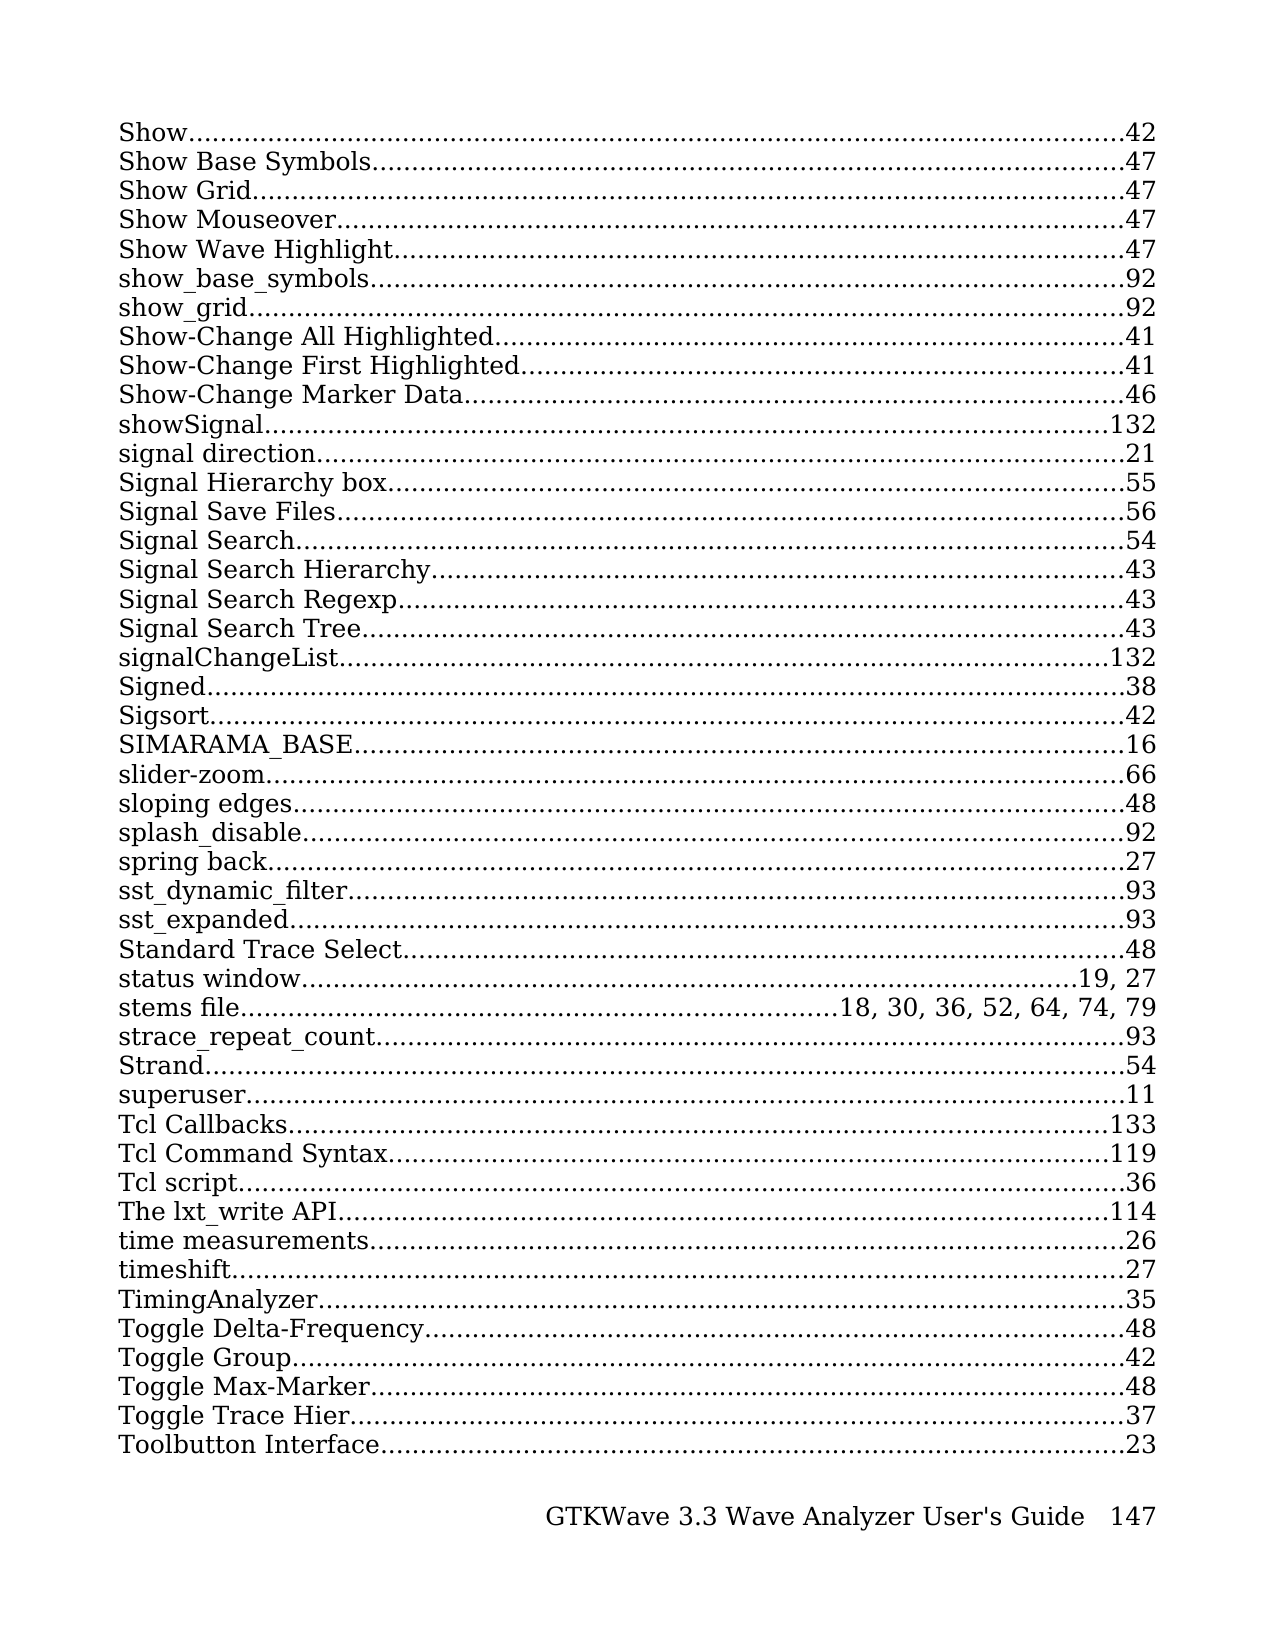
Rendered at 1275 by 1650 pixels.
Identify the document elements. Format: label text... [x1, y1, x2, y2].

text Signal Search Regexp 43 [118, 585, 1157, 614]
text sst_expanded 93 [118, 906, 1157, 935]
text Toolbutton Interface 23 [118, 1431, 1157, 1460]
text signal direction 21 [118, 439, 1157, 468]
text status window 19, 27 [118, 964, 1157, 993]
text Tcl script 36 [118, 1168, 1157, 1197]
text strace_repeat_count 93 [118, 1022, 1157, 1051]
text Show Mouseover 47 [118, 206, 1157, 235]
text Standard Trace Select 48 [118, 935, 1157, 964]
text Toggle Delta-Frequency 48 [118, 1314, 1157, 1343]
text splash_disable 92 [118, 818, 1157, 847]
text sst_dynamic_filter 93 [118, 876, 1157, 906]
text Toggle Group 42 [118, 1343, 1157, 1372]
text SIMARAMA_BASE 16 [118, 731, 1157, 760]
text spring back 27 [118, 847, 1157, 876]
text Signal Search Tree 43 [118, 614, 1157, 643]
text Signal Search 54 [118, 526, 1157, 556]
text Show-Change Marker Data 46 [118, 381, 1157, 410]
text The lxt_write API 114 [118, 1197, 1157, 1226]
text show_base_symbols 92 [118, 264, 1157, 293]
text Show-Change All Highlighted 41 [118, 322, 1157, 351]
text Show Base Symbols 47 [118, 147, 1157, 176]
text Toggle Max-Marker 48 [118, 1372, 1157, 1401]
text Toggle Trace Hier 37 [118, 1401, 1157, 1431]
text Sigsort 42 [118, 701, 1157, 731]
text signalChangeList 132 [118, 643, 1157, 672]
text Show 42 [118, 118, 1157, 147]
text Signed 38 [118, 672, 1157, 701]
text sloping edges 48 [118, 789, 1157, 818]
text Tcl Command Syntax 119 [118, 1139, 1157, 1168]
text timeshift 27 [118, 1256, 1157, 1285]
text slider-zoom 66 [118, 760, 1157, 789]
text TimingAnalyzer 35 [118, 1285, 1157, 1314]
text Tcl Callbacks 133 [118, 1110, 1157, 1139]
text Signal Hierarchy box 55 [118, 468, 1157, 497]
text superuser 11 [118, 1081, 1157, 1110]
text time measurements 26 [118, 1226, 1157, 1256]
text showSignal 132 [118, 410, 1157, 439]
text Signal Search Hierarchy 43 [118, 556, 1157, 585]
text Show-Change First Highlighted 41 [118, 351, 1157, 381]
text Strand 54 [118, 1051, 1157, 1081]
text show_grid 92 [118, 293, 1157, 322]
text stems file 18, 30, 36, 52, 64, 74, 79 [118, 993, 1157, 1022]
text Show Wave Highlight 47 [118, 235, 1157, 264]
text Signal Save Files 56 [118, 497, 1157, 526]
text Show Grid 47 [118, 176, 1157, 206]
